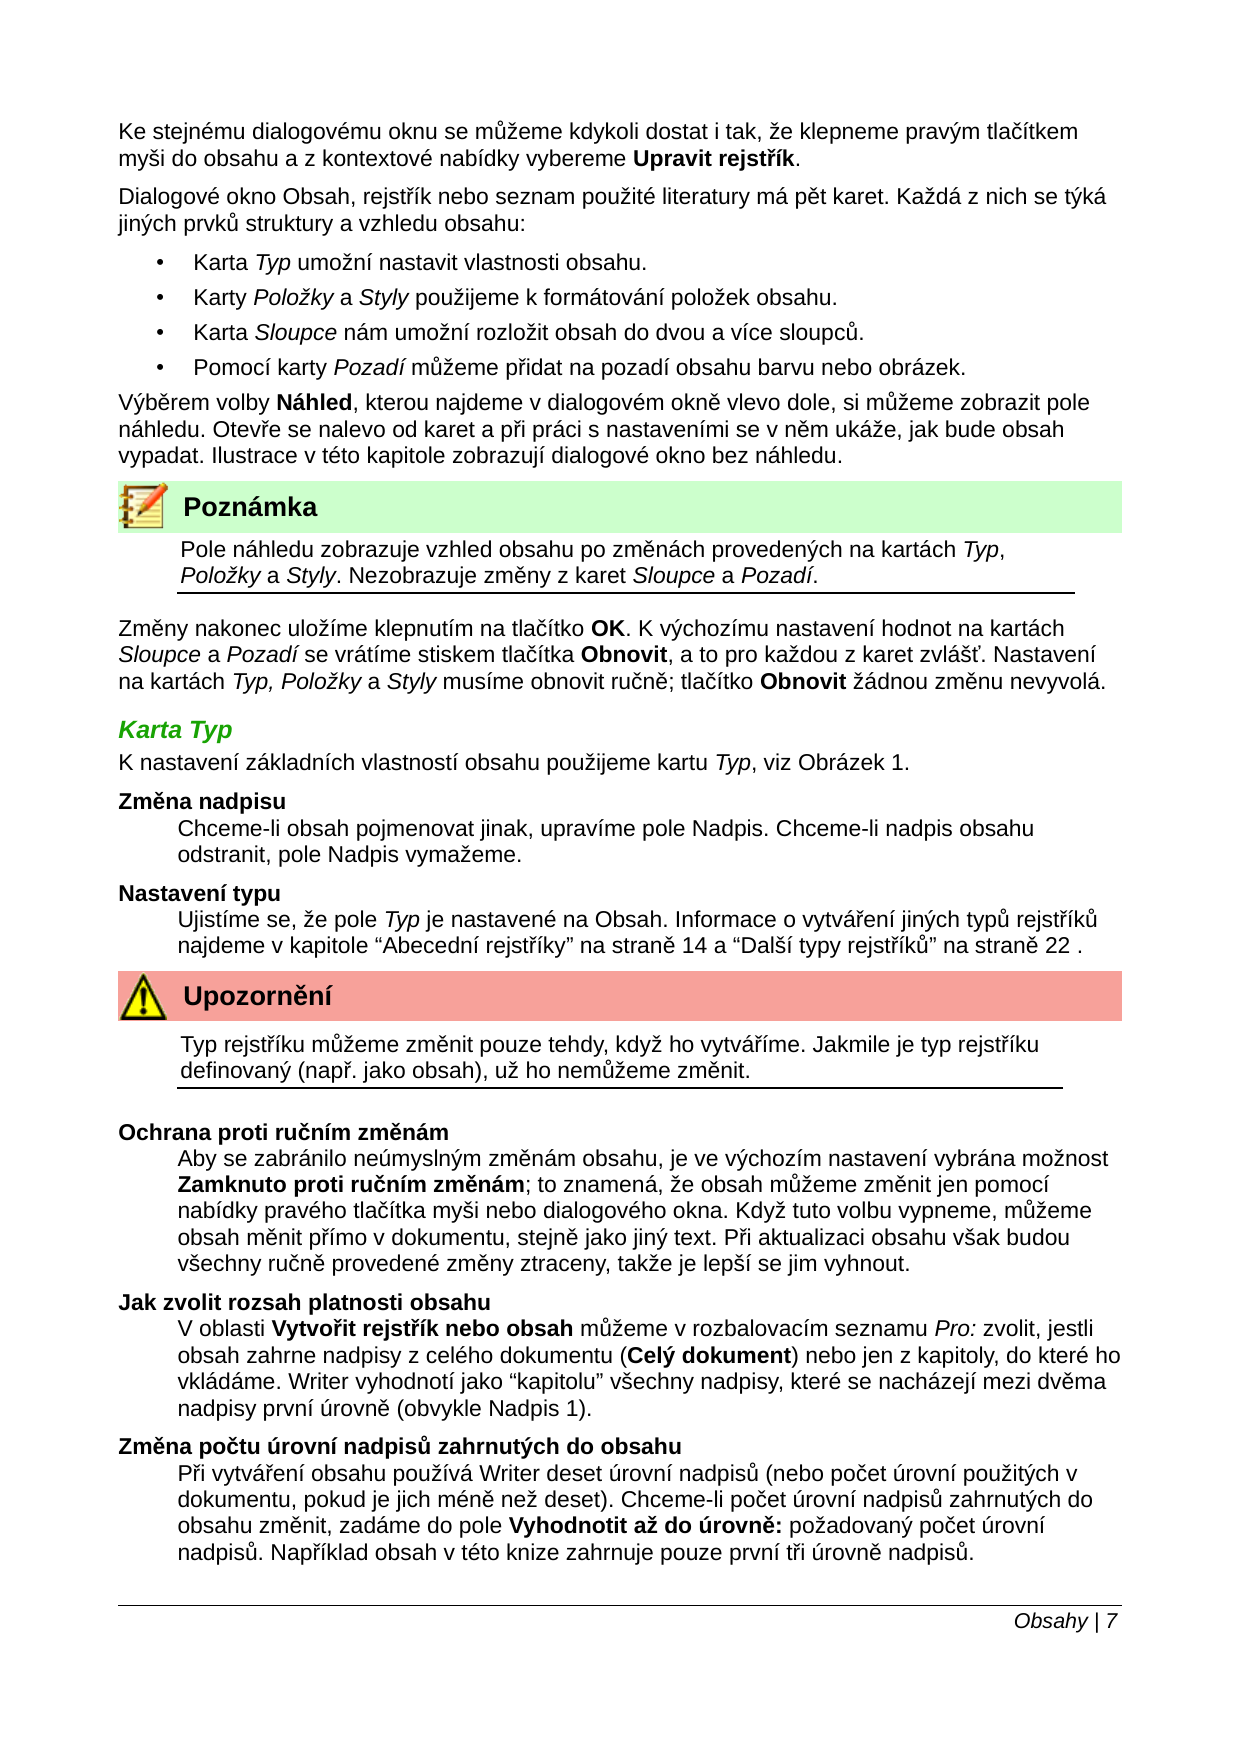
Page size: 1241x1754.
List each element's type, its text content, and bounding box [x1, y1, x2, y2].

text Ke stejnému dialogovému oknu se můžeme kdykoli dostat i tak, že klepneme pravým tlačítkem myši do obsahu a z kontextové nabídky vybereme Upravit rejstřík. [118, 118, 1122, 171]
text Ujistíme se, že pole Typ je nastavené na Obsah. Informace o vytváření jiných typů rejstříků najdeme v kapitole “Abecední rejstříky” na straně 14 a “Jiné typy rejstříků” na straně 22 . [177, 906, 1122, 959]
subtitle Upozornění [118, 971, 1122, 1021]
text K nastavení základních vlastností obsahu použijeme kartu Typ, viz Obrázek 1. [118, 749, 1122, 776]
text Typ rejstříku můžeme změnit pouze tehdy, když ho vytváříme. Jakmile je typ rejstříku definovaný (např. jako obsah), už ho nemůžeme změnit. [177, 1028, 1063, 1087]
subtitle Poznámka [118, 489, 1122, 529]
text Aby se zabránilo neúmyslným změnám obsahu, je ve výchozím nastavení vybrána možnost Zamknuto proti ručním změnám; to znamená, že obsah můžeme změnit jen pomocí nabídky pravého tlačítka myši nebo dialogového okna. Když tuto volbu vypneme, můžeme obsah měnit přímo v dokumentu, stejně jako jiný text. Při aktualizaci obsahu však budou všechny ručně provedené změny ztraceny, takže je lepší se jim vyhnout. [177, 1145, 1122, 1277]
text Výběrem volby Náhled, kterou najdeme v dialogovém okně vlevo dole, si můžeme zobrazit pole náhledu. Otevře se nalevo od karet a při práci s nastaveními se v něm ukáže, jak bude obsah vypadat. Ilustrace v této kapitole zobrazují dialogové okno bez náhledu. [118, 389, 1122, 468]
text V oblasti Vytvořit rejstřík nebo obsah můžeme v rozbalovacím seznamu Pro: zvolit, jestli obsah zahrne nadpisy z celého dokumentu (Celý dokument) nebo jen z kapitoly, do které ho vkládáme. Writer vyhodnotí jako “kapitolu” všechny nadpisy, které se nacházejí mezi dvěma nadpisy první úrovně (obvykle Nadpis 1). [177, 1315, 1122, 1421]
text Jak zvolit rozsah platnosti obsahu [118, 1289, 1122, 1315]
picture [119, 972, 167, 1020]
list Karta Typ umožní nastavit vlastnosti obsahu. [156, 248, 1122, 275]
text Změny nakonec uložíme klepnutím na tlačítko OK. K výchozímu nastavení hodnot na kartách Sloupce a Pozadí se vrátíme stiskem tlačítka Obnovit, a to pro každou z karet zvlášť. Nastavení na kartách Typ, Položky a Styly musíme obnovit ručně; tlačítko Obnovit žádnou změnu nevyvolá. [118, 615, 1122, 694]
text Při vytváření obsahu používá Writer deset úrovní nadpisů (nebo počet úrovní použitých v dokumentu, pokud je jich méně než deset). Chceme-li počet úrovní nadpisů zahrnutých do obsahu změnit, zadáme do pole Vyhodnotit až do úrovně: požadovaný počet úrovní nadpisů. Například obsah v této knize zahrnuje pouze první tři úrovně nadpisů. [177, 1460, 1122, 1565]
text Změna nadpisu [118, 788, 1122, 814]
text Pole náhledu zobrazuje vzhled obsahu po změnách provedených na kartách Typ, Položky a Styly. Nezobrazuje změny z karet Sloupce a Pozadí. [177, 533, 1075, 592]
text Změna počtu úrovní nadpisů zahrnutých do obsahu [118, 1433, 1122, 1460]
list Pomocí karty Pozadí můžeme přidat na pozadí obsahu barvu nebo obrázek. [156, 354, 1122, 381]
list Dialogové okno Obsah, rejstřík nebo seznam použité literatury má pět karet. Každá z nich se týká jiných prvků struktury a vzhledu obsahu: [118, 183, 1122, 236]
subtitle Karta Typ [118, 714, 1122, 743]
text Nastavení typu [118, 880, 1122, 906]
picture [119, 481, 170, 532]
text Ochrana proti ručním změnám [118, 1118, 1122, 1145]
list Karty Položky a Styly použijeme k formátování položek obsahu. [156, 284, 1122, 310]
text Chceme-li obsah pojmenovat jinak, upravíme pole Nadpis. Chceme-li nadpis obsahu odstranit, pole Nadpis vymažeme. [177, 814, 1122, 867]
list Karta Sloupce nám umožní rozložit obsah do dvou a více sloupců. [156, 319, 1122, 345]
